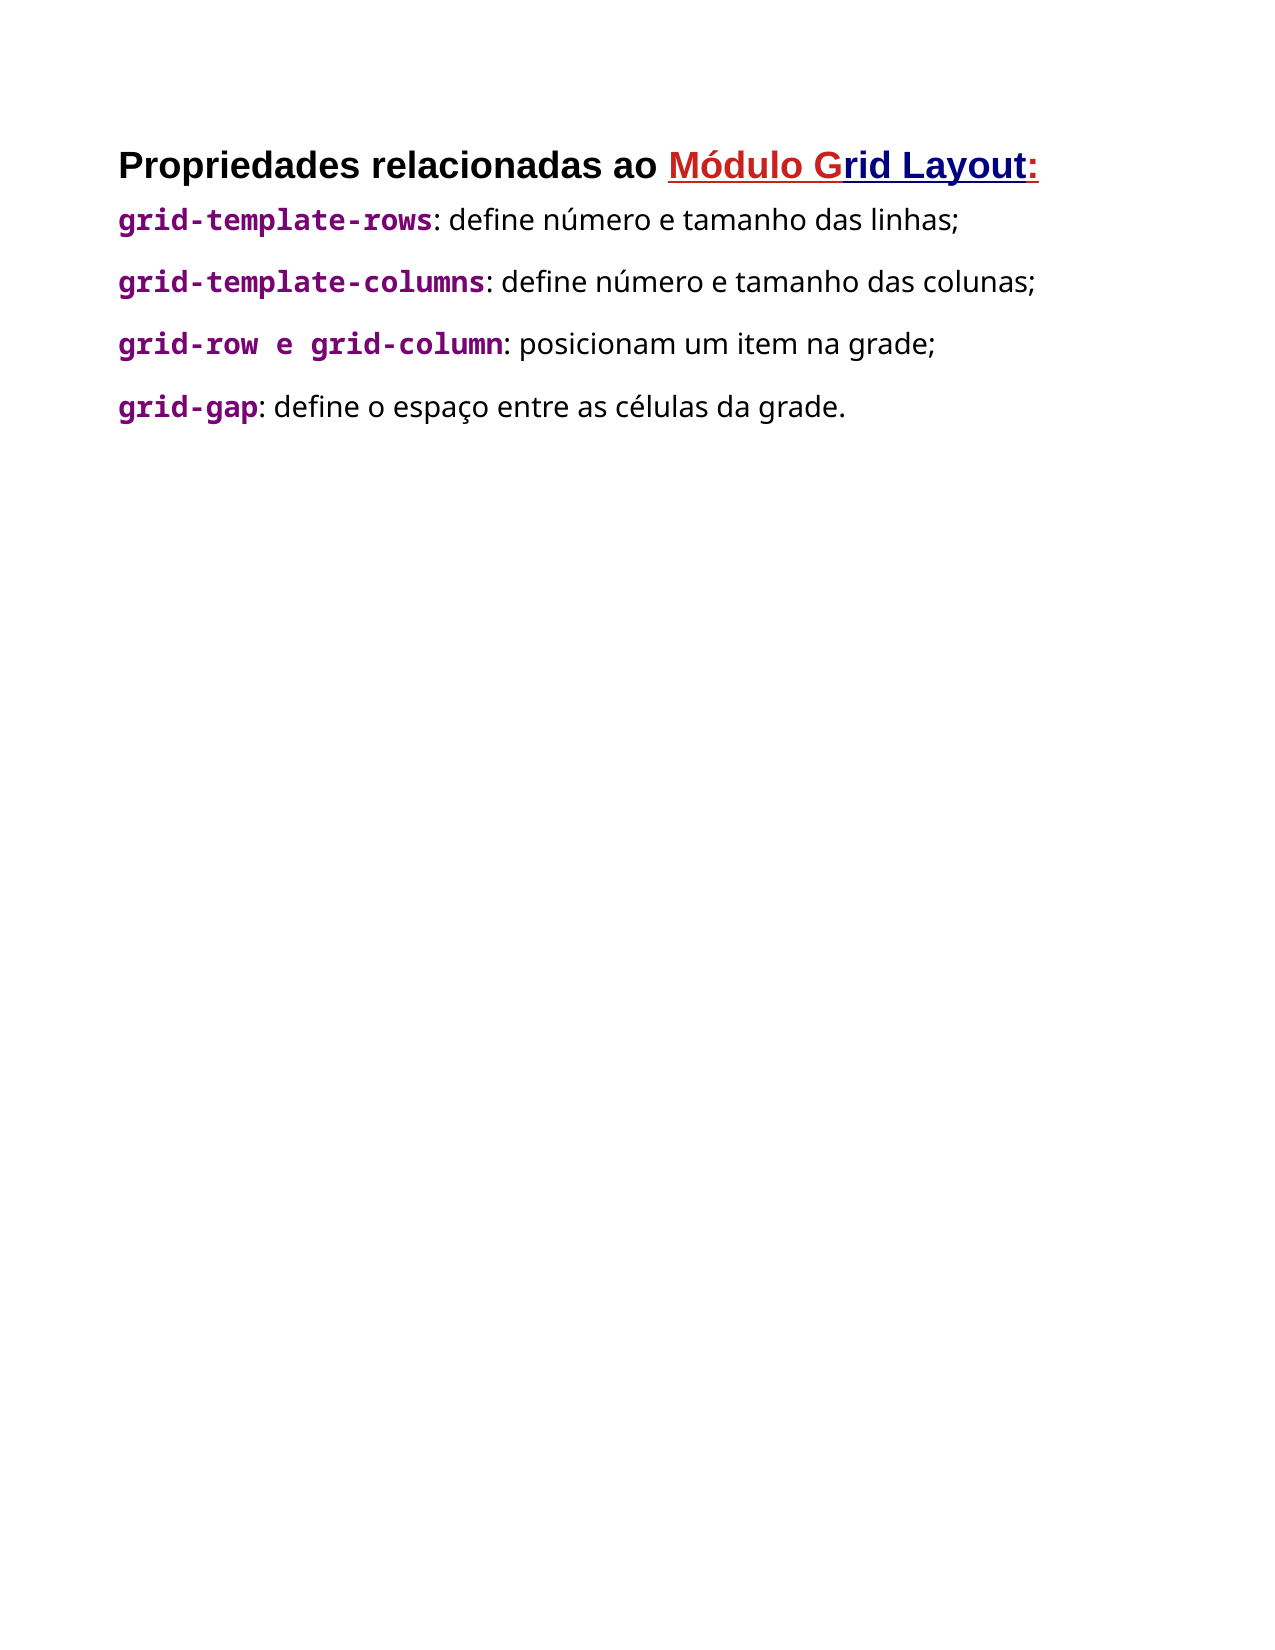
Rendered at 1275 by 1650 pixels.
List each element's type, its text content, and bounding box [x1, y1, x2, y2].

subtitle Propriedades relacionadas ao Módulo Grid Layout: [118, 143, 1157, 187]
text grid-gap: define o espaço entre as células da grade. [118, 386, 1157, 426]
text grid-template-columns: define número e tamanho das colunas; [118, 261, 1157, 301]
text grid-template-rows: define número e tamanho das linhas; [118, 199, 1157, 239]
text grid-row e grid-column: posicionam um item na grade; [118, 324, 1157, 363]
